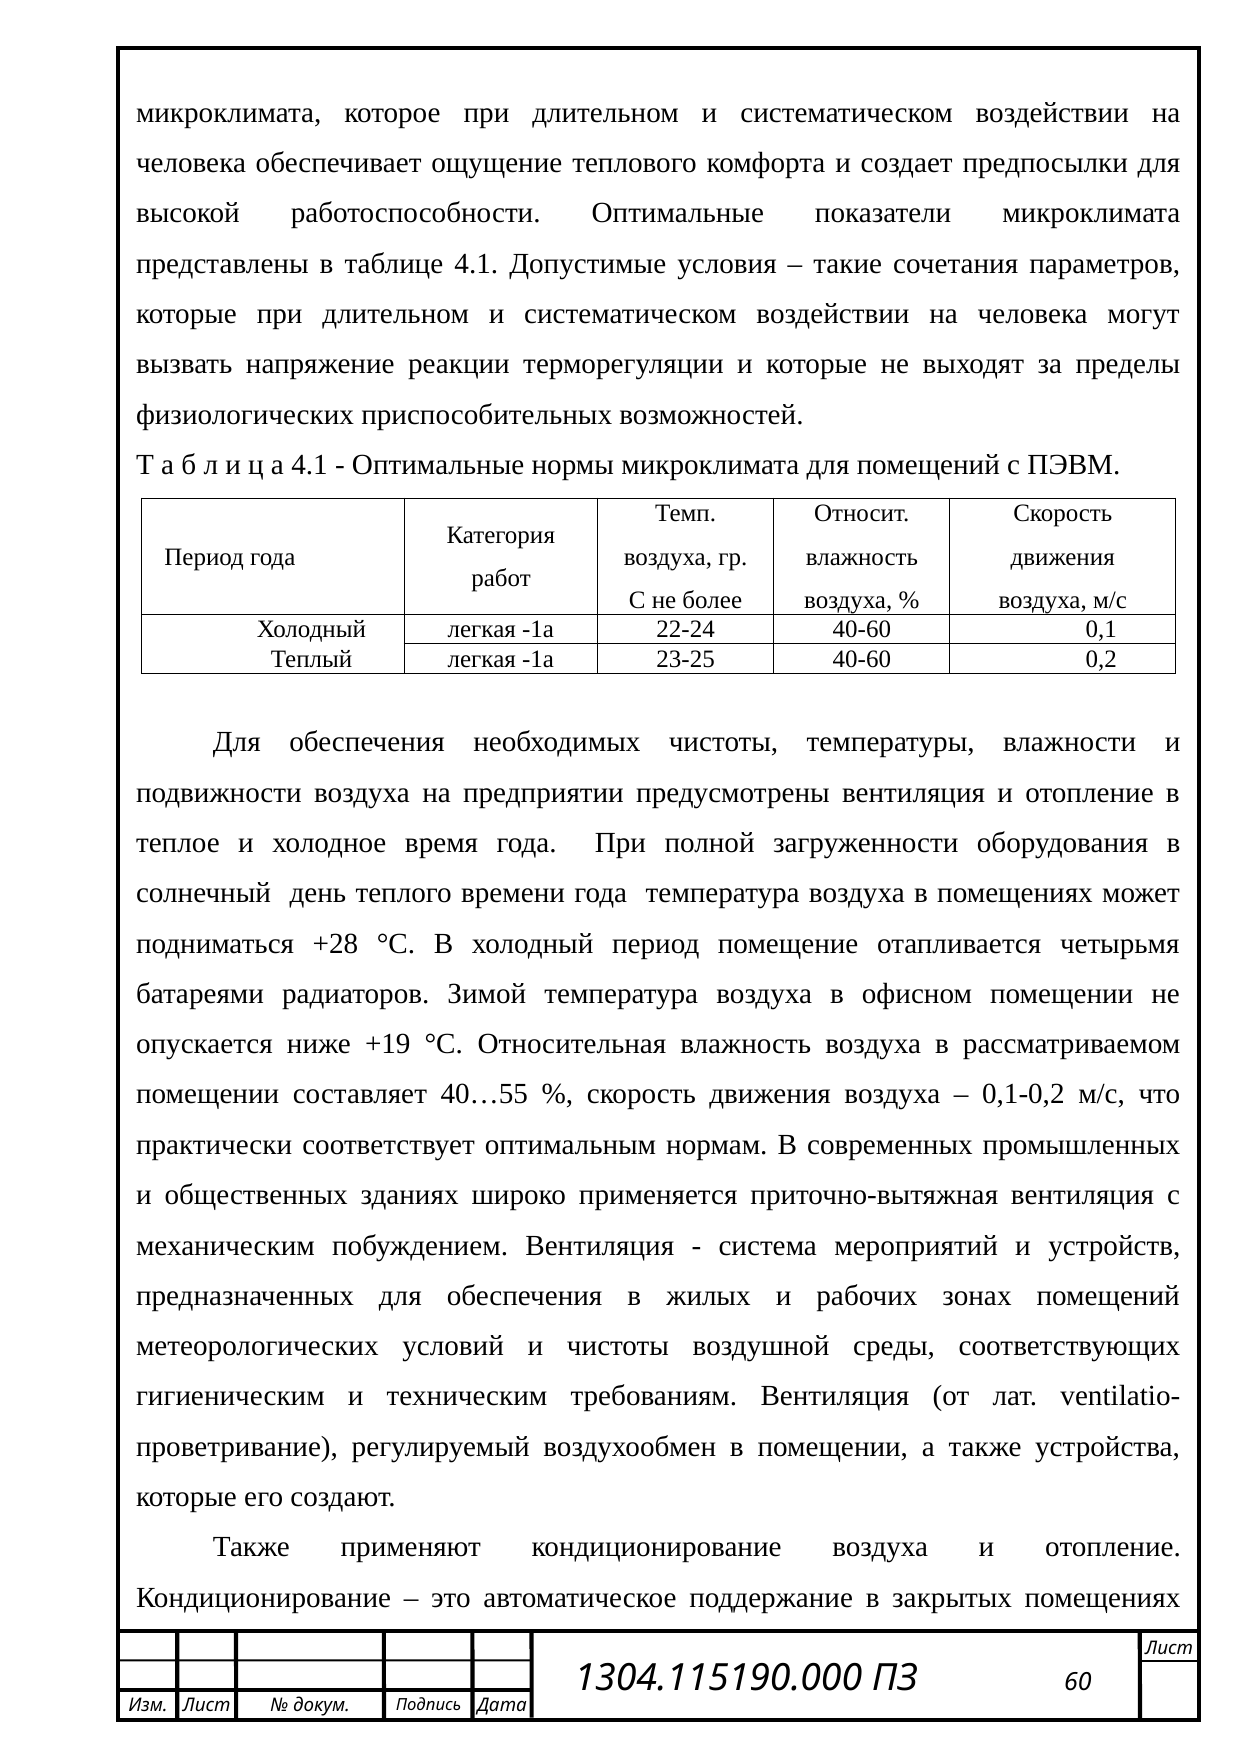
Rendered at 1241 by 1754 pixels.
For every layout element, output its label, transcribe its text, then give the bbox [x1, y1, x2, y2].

table_cell 22-24 [598, 615, 773, 643]
table_cell 40-60 [774, 615, 949, 643]
table_header Относит. влажность воздуха, % [774, 499, 949, 613]
table_cell Холодный [142, 615, 404, 643]
table_cell 0,2 [950, 644, 1175, 673]
text Также применяют кондиционирование воздуха и отопление. Кондиционирование – это автоматическое поддержание в закрытых помещениях [136, 1529, 1181, 1613]
table_header Скорость движения воздуха, м/с [950, 499, 1175, 613]
table_cell легкая -1а [405, 644, 597, 673]
table_cell 40-60 [774, 644, 949, 673]
table_header Период года [142, 499, 404, 613]
table_cell легкая -1а [405, 615, 597, 643]
table_cell 0,1 [950, 615, 1175, 643]
text микроклимата, которое при длительном и систематическом воздействии на человека обеспечивает ощущение теплового комфорта и создает предпосылки для высокой работоспособности. Оптимальные показатели микроклимата представлены в таблице 4.1. Допустимые условия – такие сочетания параметров, которые при длительном и систематическом воздействии на человека могут вызвать напряжение реакции терморегуляции и которые не выходят за пределы физиологических приспособительных возможностей. [136, 95, 1181, 430]
text Т а б л и ц а 4.1 - Оптимальные нормы микроклимата для помещений с ПЭВМ. [136, 447, 1181, 481]
table_header Категория работ [405, 499, 597, 613]
text Для обеспечения необходимых чистоты, температуры, влажности и подвижности воздуха на предприятии предусмотрены вентиляция и отопление в теплое и холодное время года. При полной загруженности оборудования в солнечный день теплого времени года температура воздуха в помещениях может подниматься +28 °С. В холодный период помещение отапливается четырьмя батареями радиаторов. Зимой температура воздуха в офисном помещении не опускается ниже +19 °С. Относительная влажность воздуха в рассматриваемом помещении составляет 40…55 %, скорость движения воздуха – 0,1-0,2 м/с, что практически соответствует оптимальным нормам. В современных промышленных и общественных зданиях широко применяется приточно-вытяжная вентиляция с механическим побуждением. Вентиляция - система мероприятий и устройств, предназначенных для обеспечения в жилых и рабочих зонах помещений метеорологических условий и чистоты воздушной среды, соответствующих гигиеническим и техническим требованиям. Вентиляция (от лат. ventilatio- проветривание), регулируемый воздухообмен в помещении, а также устройства, которые его создают. [136, 724, 1181, 1513]
table_header Темп. воздуха, гр. С не более [598, 499, 773, 613]
table_cell 23-25 [598, 644, 773, 673]
table_cell Теплый [142, 643, 404, 673]
